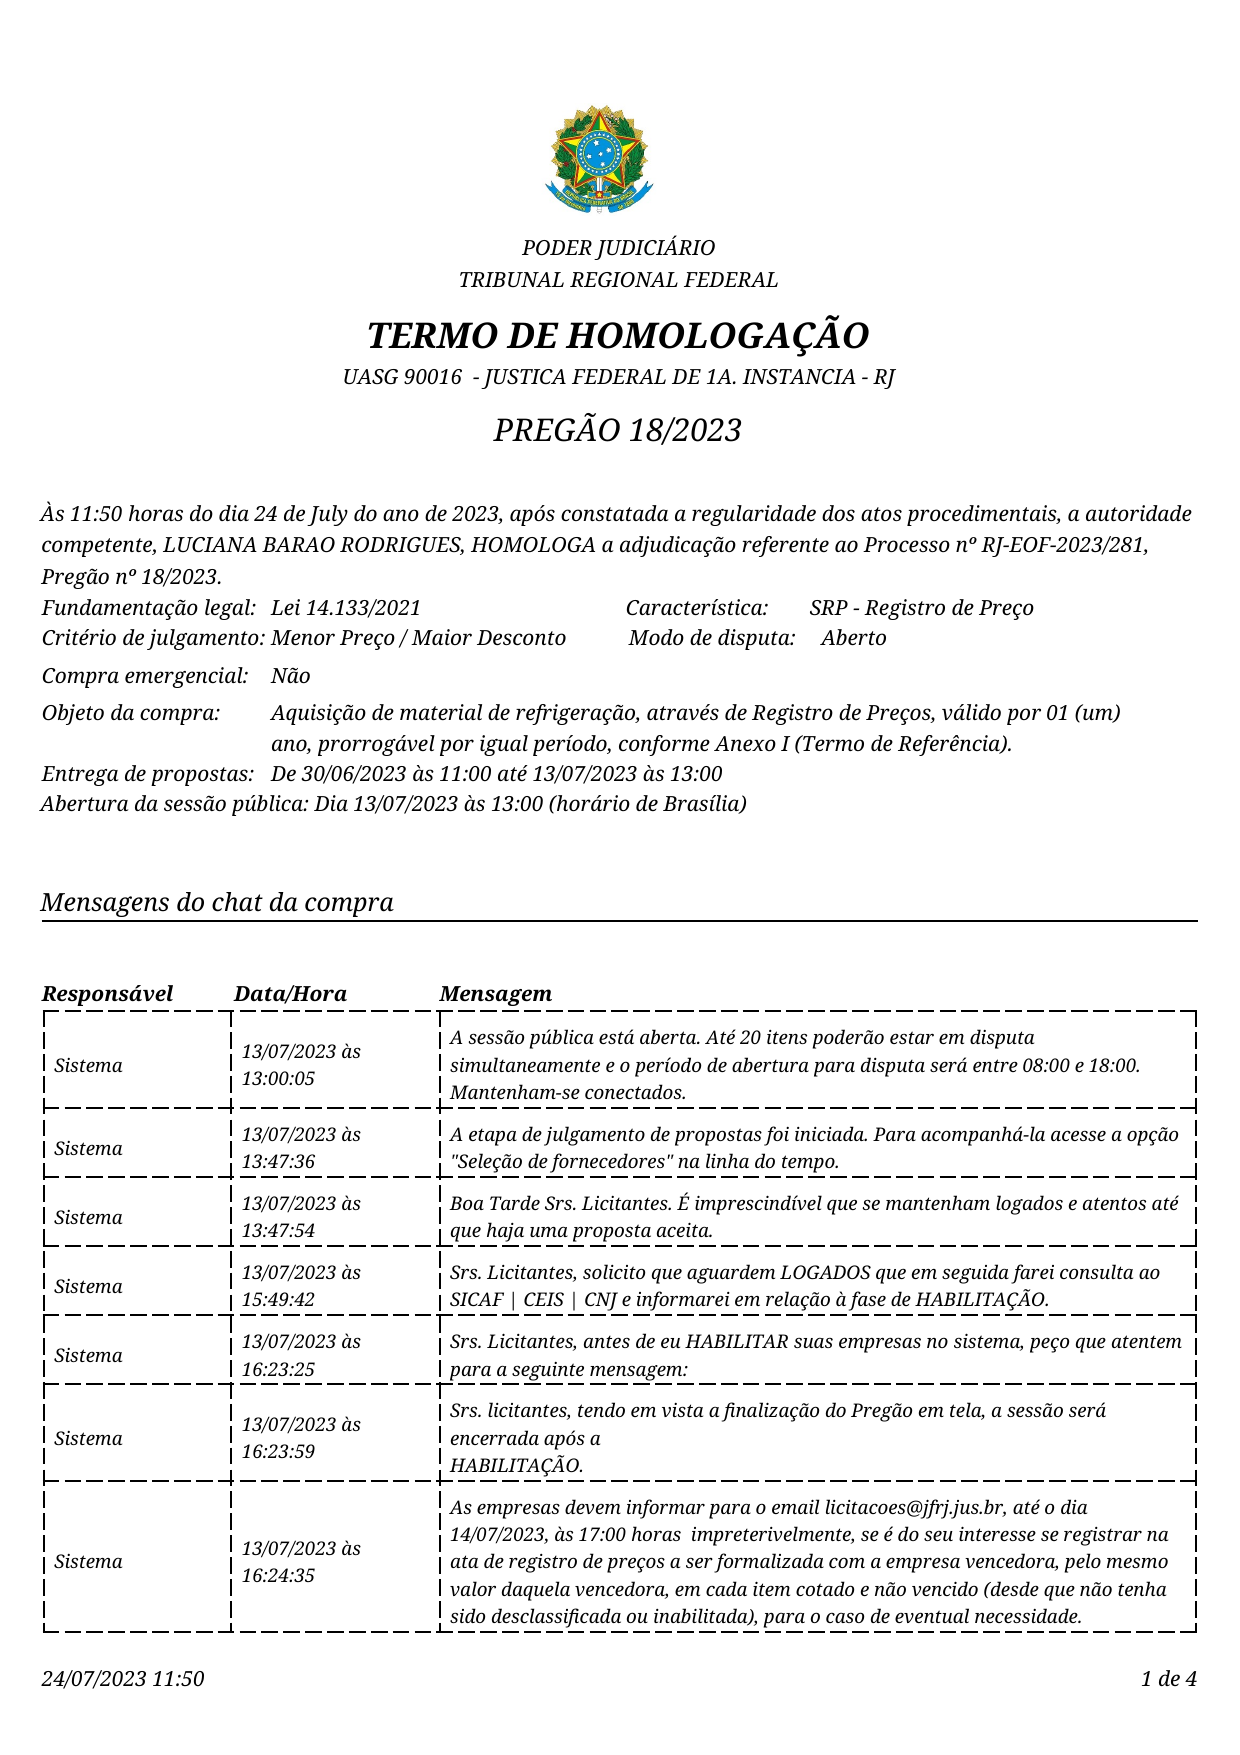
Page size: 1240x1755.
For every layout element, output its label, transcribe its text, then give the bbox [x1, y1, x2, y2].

text Às 11:50 horas do dia 24 de July do ano de 2023, após constatada a regularidade dos atos procedimentais, a autoridade competente, LUCIANA BARAO RODRIGUES, HOMOLOGA a adjudicação referente ao Processo nº RJ-EOF-2023/281, Pregão nº 18/2023. [40, 499, 1199, 590]
subtitle TERMO DE HOMOLOGAÇÃO [42, 311, 1198, 359]
table_cell Srs. Licitantes, antes de eu HABILITAR suas empresas no sistema, peço que atentem para a seguinte mensagem: [440, 1314, 1196, 1383]
text Abertura da sessão pública: Dia 13/07/2023 às 13:00 (horário de Brasília) [40, 789, 1199, 818]
table_cell A etapa de julgamento de propostas foi iniciada. Para acompanhá-la acesse a opção "Seleção de fornecedores" na linha do tempo. [440, 1107, 1196, 1176]
table_cell 13/07/2023 às 13:47:36 [231, 1107, 439, 1176]
table_cell Entrega de propostas: [42, 759, 271, 789]
table_cell Objeto da compra: [42, 698, 271, 759]
table_cell Sistema [44, 1245, 231, 1314]
table_cell 13/07/2023 às 13:47:54 [231, 1176, 439, 1245]
table_header A sessão pública está aberta. Até 20 itens poderão estar em disputa simultaneamente e o período de abertura para disputa será entre 08:00 e 18:00. Mantenham-se conectados. [440, 1010, 1196, 1107]
table_cell Menor Preço / Maior Desconto Modo de disputa: Aberto [271, 623, 1160, 661]
table_cell Sistema [44, 1107, 231, 1176]
table_cell Aquisição de material de refrigeração, através de Registro de Preços, válido por 01 (um) ano, prorrogável por igual período, conforme Anexo I (Termo de Referência). [271, 698, 1160, 759]
table_cell Srs. licitantes, tendo em vista a finalização do Pregão em tela, a sessão será encerrada após a HABILITAÇÃO. [440, 1383, 1196, 1480]
table_cell Sistema [44, 1480, 231, 1631]
table_cell 13/07/2023 às 16:23:25 [231, 1314, 439, 1383]
text TRIBUNAL REGIONAL FEDERAL [100, 265, 1140, 293]
table_cell Srs. Licitantes, solicito que aguardem LOGADOS que em seguida farei consulta ao SICAF | CEIS | CNJ e informarei em relação à fase de HABILITAÇÃO. [440, 1245, 1196, 1314]
table_header 13/07/2023 às 13:00:05 [231, 1010, 439, 1107]
table_header Fundamentação legal: [42, 593, 271, 623]
table_cell Compra emergencial: [42, 661, 271, 698]
table_cell Sistema [44, 1383, 231, 1480]
table_cell 13/07/2023 às 16:23:59 [231, 1383, 439, 1480]
table_cell As empresas devem informar para o email licitacoes@jfrj.jus.br, até o dia 14/07/2023, às 17:00 horas impreterivelmente, se é do seu interesse se registrar na ata de registro de preços a ser formalizada com a empresa vencedora, pelo mesmo valor daquela vencedora, em cada item cotado e não vencido (desde que não tenha sido desclassificada ou inabilitada), para o caso de eventual necessidade. [440, 1480, 1196, 1631]
table_cell Sistema [44, 1314, 231, 1383]
table_cell Não [271, 661, 1160, 698]
table_cell 13/07/2023 às 16:24:35 [231, 1480, 439, 1631]
table_cell Critério de julgamento: [42, 623, 271, 661]
text Mensagens do chat da compra [40, 884, 1199, 918]
table_cell De 30/06/2023 às 11:00 até 13/07/2023 às 13:00 [271, 759, 1160, 789]
text PODER JUDICIÁRIO [100, 233, 1140, 261]
text UASG 90016 - JUSTICA FEDERAL DE 1A. INSTANCIA - RJ [100, 362, 1140, 391]
table_cell 13/07/2023 às 15:49:42 [231, 1245, 439, 1314]
table_cell Boa Tarde Srs. Licitantes. É imprescindível que se mantenham logados e atentos até que haja uma proposta aceita. [440, 1176, 1196, 1245]
subtitle PREGÃO 18/2023 [42, 408, 1198, 451]
table_cell Sistema [44, 1176, 231, 1245]
table_header Lei 14.133/2021 Característica: SRP - Registro de Preço [271, 593, 1160, 623]
table_header Sistema [44, 1010, 231, 1107]
text Responsável Data/Hora Mensagem [42, 979, 1199, 1008]
